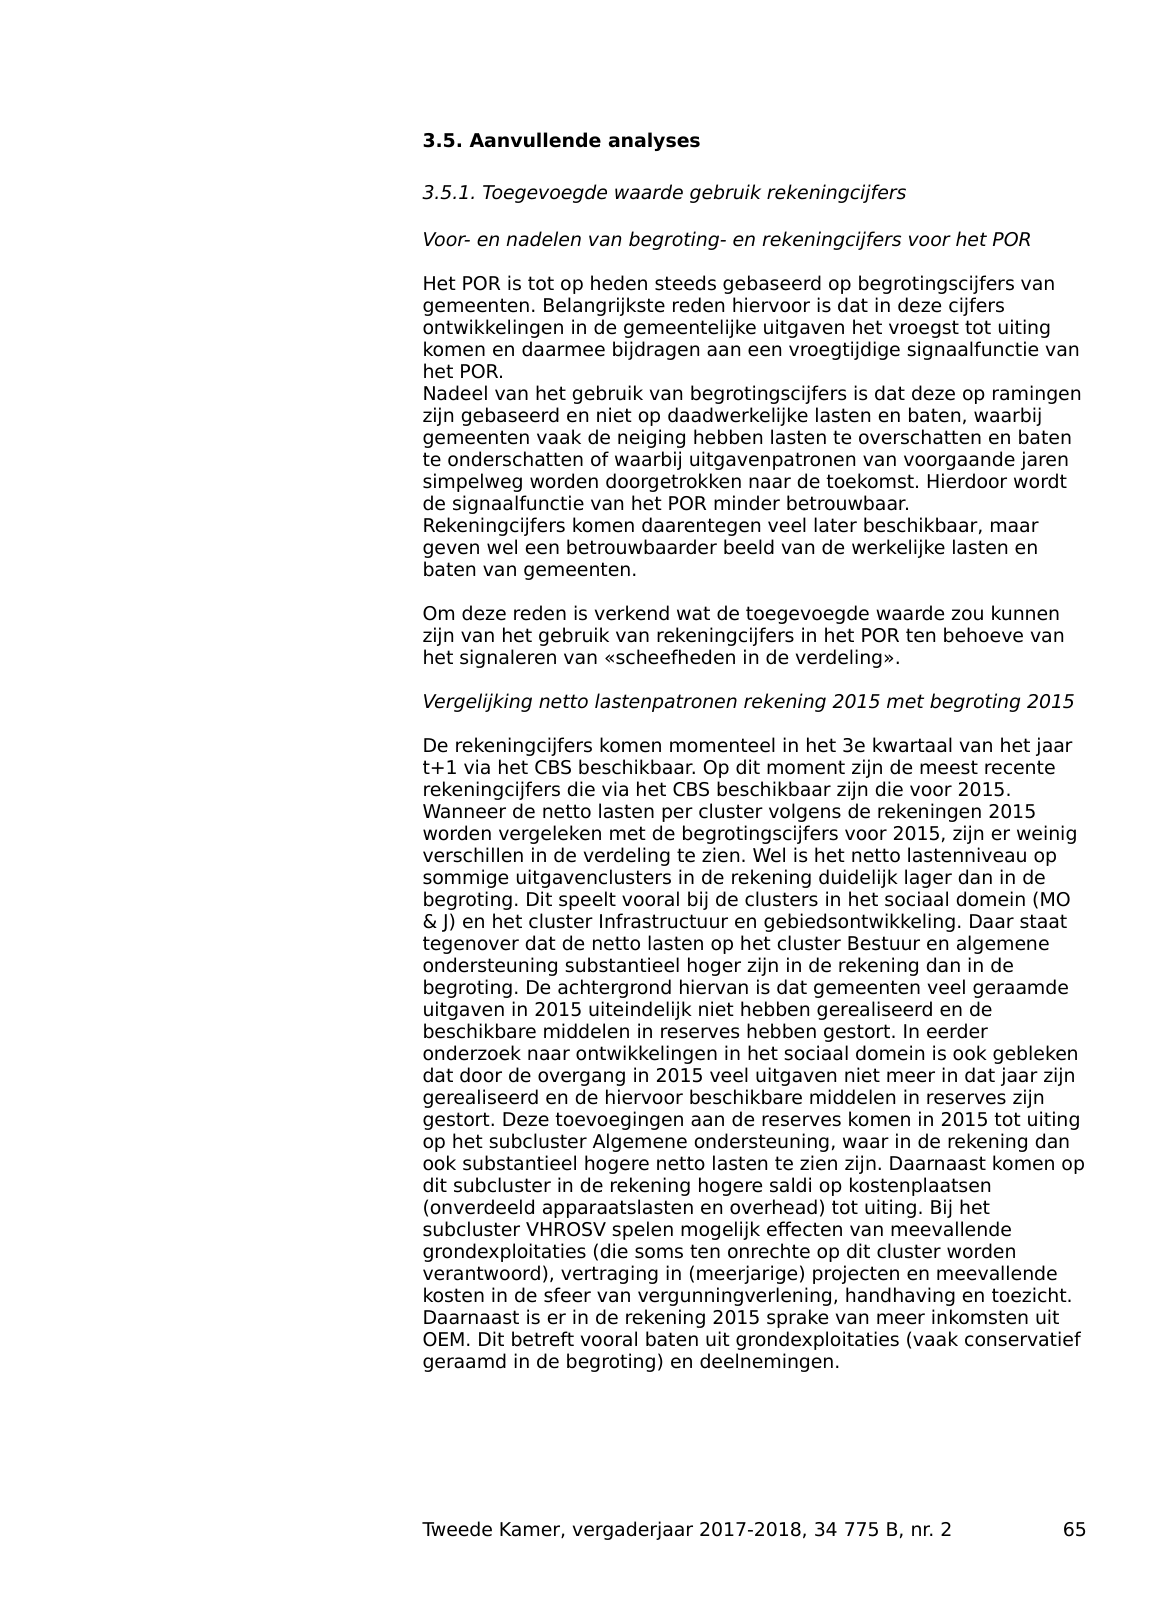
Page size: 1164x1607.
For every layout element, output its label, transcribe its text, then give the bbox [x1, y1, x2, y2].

text Het POR is tot op heden steeds gebaseerd op begrotingscijfers van gemeenten. Belangrijkste reden hiervoor is dat in deze cijfers ontwikkelingen in de gemeentelijke uitgaven het vroegst tot uiting komen en daarmee bijdragen aan een vroegtijdige signaalfunctie van het POR. [422, 273, 1087, 383]
subtitle Voor- en nadelen van begroting- en rekeningcijfers voor het POR [422, 229, 1087, 251]
text Nadeel van het gebruik van begrotingscijfers is dat deze op ramingen zijn gebaseerd en niet op daadwerkelijke lasten en baten, waarbij gemeenten vaak de neiging hebben lasten te overschatten en baten te onderschatten of waarbij uitgavenpatronen van voorgaande jaren simpelweg worden doorgetrokken naar de toekomst. Hierdoor wordt de signaalfunctie van het POR minder betrouwbaar. [422, 383, 1087, 515]
subtitle 3.5.1. Toegevoegde waarde gebruik rekeningcijfers [422, 182, 1087, 204]
text Om deze reden is verkend wat de toegevoegde waarde zou kunnen zijn van het gebruik van rekeningcijfers in het POR ten behoeve van het signaleren van «scheefheden in de verdeling». [422, 603, 1087, 669]
text De rekeningcijfers komen momenteel in het 3e kwartaal van het jaar t+1 via het CBS beschikbaar. Op dit moment zijn de meest recente rekeningcijfers die via het CBS beschikbaar zijn die voor 2015. Wanneer de netto lasten per cluster volgens de rekeningen 2015 worden vergeleken met de begrotingscijfers voor 2015, zijn er weinig verschillen in de verdeling te zien. Wel is het netto lastenniveau op sommige uitgavenclusters in de rekening duidelijk lager dan in de begroting. Dit speelt vooral bij de clusters in het sociaal domein (MO & J) en het cluster Infrastructuur en gebiedsontwikkeling. Daar staat tegenover dat de netto lasten op het cluster Bestuur en algemene ondersteuning substantieel hoger zijn in de rekening dan in de begroting. De achtergrond hiervan is dat gemeenten veel geraamde uitgaven in 2015 uiteindelijk niet hebben gerealiseerd en de beschikbare middelen in reserves hebben gestort. In eerder onderzoek naar ontwikkelingen in het sociaal domein is ook gebleken dat door de overgang in 2015 veel uitgaven niet meer in dat jaar zijn gerealiseerd en de hiervoor beschikbare middelen in reserves zijn gestort. Deze toevoegingen aan de reserves komen in 2015 tot uiting op het subcluster Algemene ondersteuning, waar in de rekening dan ook substantieel hogere netto lasten te zien zijn. Daarnaast komen op dit subcluster in de rekening hogere saldi op kostenplaatsen (onverdeeld apparaatslasten en overhead) tot uiting. Bij het subcluster VHROSV spelen mogelijk effecten van meevallende grondexploitaties (die soms ten onrechte op dit cluster worden verantwoord), vertraging in (meerjarige) projecten en meevallende kosten in de sfeer van vergunningverlening, handhaving en toezicht. Daarnaast is er in de rekening 2015 sprake van meer inkomsten uit OEM. Dit betreft vooral baten uit grondexploitaties (vaak conservatief geraamd in de begroting) en deelnemingen. [422, 735, 1087, 1373]
subtitle Vergelijking netto lastenpatronen rekening 2015 met begroting 2015 [422, 691, 1087, 713]
text Rekeningcijfers komen daarentegen veel later beschikbaar, maar geven wel een betrouwbaarder beeld van de werkelijke lasten en baten van gemeenten. [422, 515, 1087, 581]
subtitle 3.5. Aanvullende analyses [422, 130, 1087, 152]
